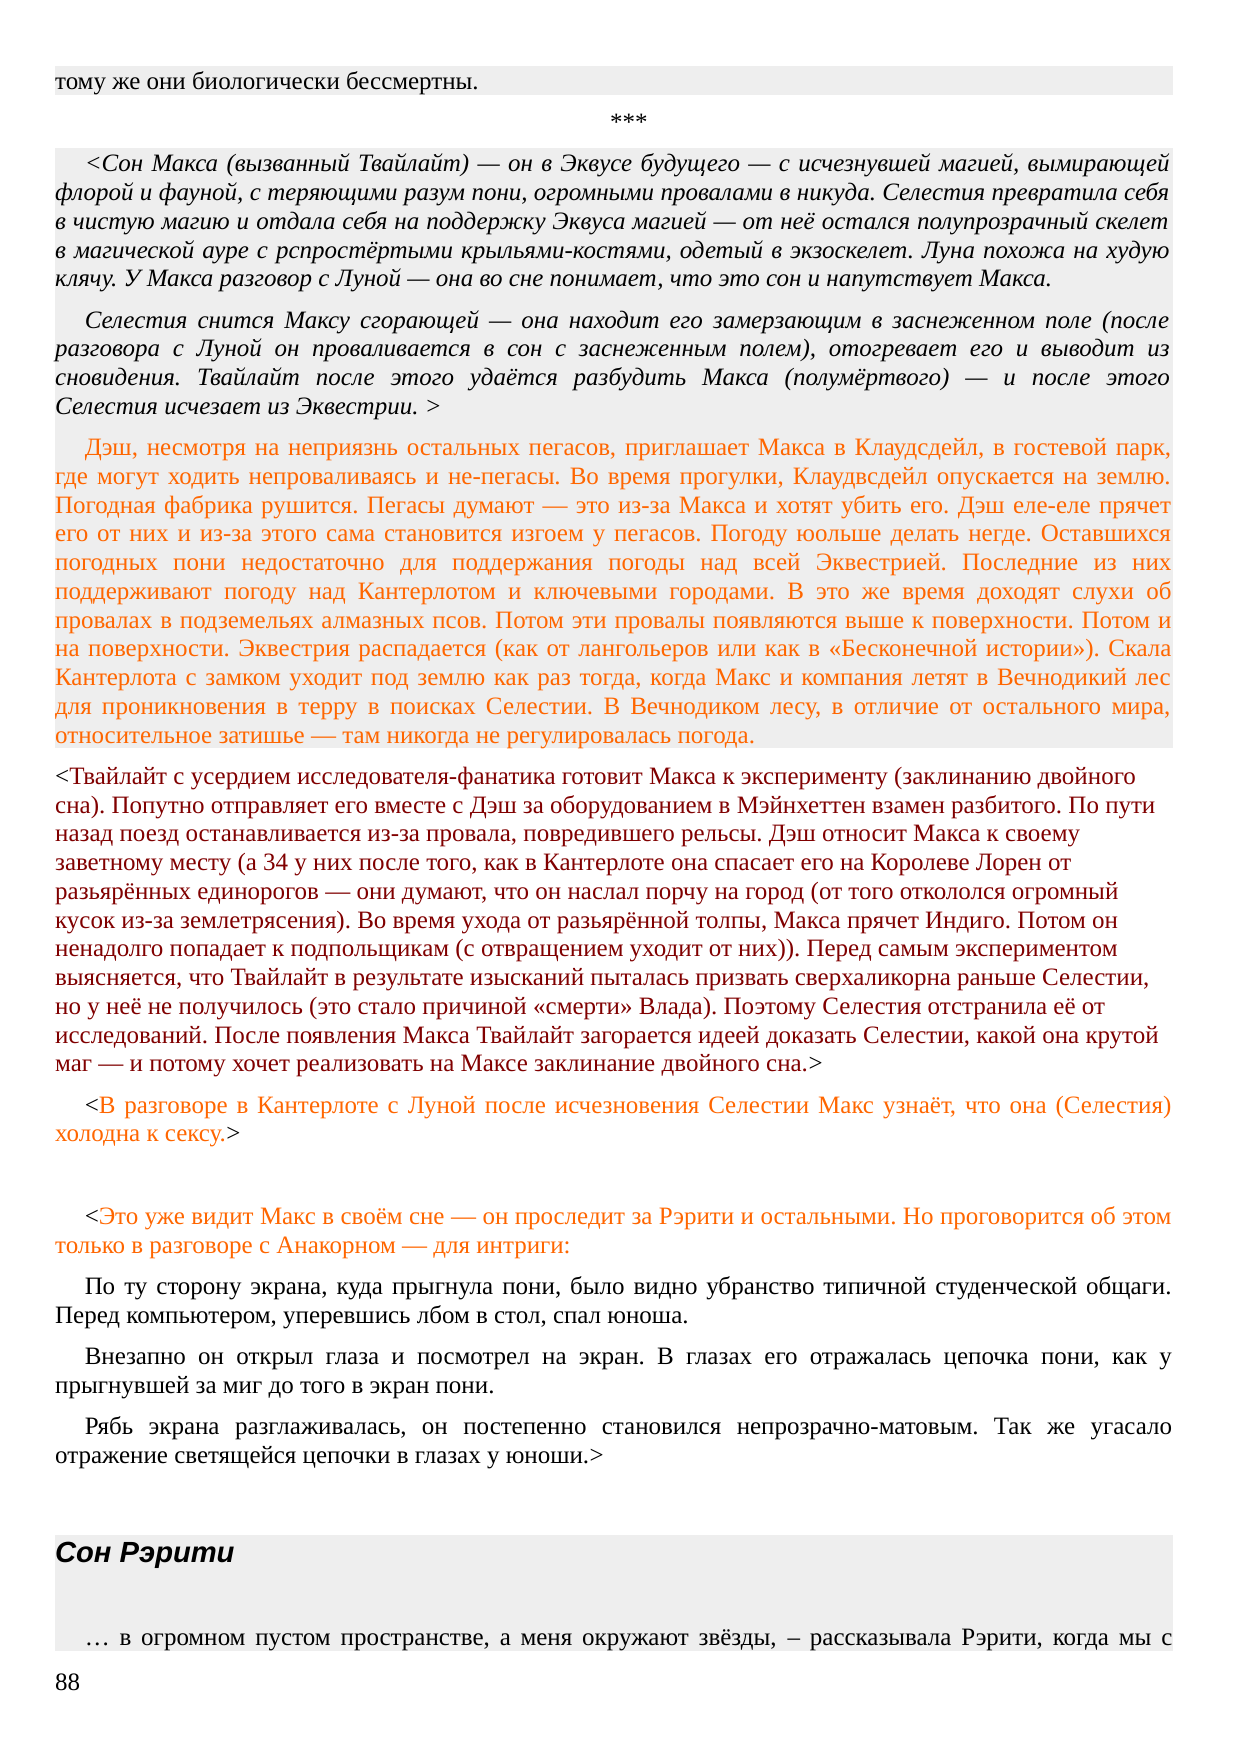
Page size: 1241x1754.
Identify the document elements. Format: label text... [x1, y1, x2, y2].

subtitle Сон Рэрити [55, 1535, 1173, 1568]
text *** [55, 107, 1173, 136]
text Дэш, несмотря на неприязнь остальных пегасов, приглашает Макса в Клаудсдейл, в гостевой парк, где могут ходить непроваливаясь и не-пегасы. Во время прогулки, Клаудвсдейл опускается на землю. Погодная фабрика рушится. Пегасы думают — это из-за Макса и хотят убить его. Дэш еле-еле прячет его от них и из-за этого сама становится изгоем у пегасов. Погоду юольше делать негде. Оставшихся погодных пони недостаточно для поддержания погоды над всей Эквестрией. Последние из них поддерживают погоду над Кантерлотом и ключевыми городами. В это же время доходят слухи об провалах в подземельях алмазных псов. Потом эти провалы появляются выше к поверхности. Потом и на поверхности. Эквестрия распадается (как от лангольеров или как в «Бесконечной истории»). Скала Кантерлота с замком уходит под землю как раз тогда, когда Макс и компания летят в Вечнодикий лес для проникновения в терру в поисках Селестии. В Вечнодиком лесу, в отличие от остального мира, относительное затишье — там никогда не регулировалась погода. [55, 432, 1173, 748]
text тому же они биологически бессмертны. [55, 66, 1173, 95]
text … в огромном пустом пространстве, а меня окружают звёзды, – рассказывала Рэрити, когда мы с [55, 1622, 1173, 1651]
text <Это уже видит Макс в своём сне — он проследит за Рэрити и остальными. Но проговорится об этом только в разговоре с Анакорном — для интриги: [55, 1201, 1173, 1258]
text <Твайлайт с усердием исследователя-фанатика готовит Макса к эксперименту (заклинанию двойного сна). Попутно отправляет его вместе с Дэш за оборудованием в Мэйнхеттен взамен разбитого. По пути назад поезд останавливается из-за провала, повредившего рельсы. Дэш относит Макса к своему заветному месту (а 34 у них после того, как в Кантерлоте она спасает его на Королеве Лорен от разьярённых единорогов — они думают, что он наслал порчу на город (от того откололся огромный кусок из-за землетрясения). Во время ухода от разьярённой толпы, Макса прячет Индиго. Потом он ненадолго попадает к подпольщикам (с отвращением уходит от них)). Перед самым экспериментом выясняется, что Твайлайт в результате изысканий пыталась призвать сверхаликорна раньше Селестии, но у неё не получилось (это стало причиной «смерти» Влада). Поэтому Селестия отстранила её от исследований. После появления Макса Твайлайт загорается идеей доказать Селестии, какой она крутой маг — и потому хочет реализовать на Максе заклинание двойного сна.> [55, 761, 1173, 1077]
text <Сон Макса (вызванный Твайлайт) — он в Эквусе будущего — с исчезнувшей магией, вымирающей флорой и фауной, с теряющими разум пони, огромными провалами в никуда. Селестия превратила себя в чистую магию и отдала себя на поддержку Эквуса магией — от неё остался полупрозрачный скелет в магической ауре с рспростёртыми крыльями-костями, одетый в экзоскелет. Луна похожа на худую клячу. У Макса разговор с Луной — она во сне понимает, что это сон и напутствует Макса. [55, 148, 1173, 292]
text Внезапно он открыл глаза и посмотрел на экран. В глазах его отражалась цепочка пони, как у прыгнувшей за миг до того в экран пони. [55, 1341, 1173, 1398]
text <В разговоре в Кантерлоте с Луной после исчезновения Селестии Макс узнаёт, что она (Селестия) холодна к сексу.> [55, 1090, 1173, 1147]
text Селестия снится Максу сгорающей — она находит его замерзающим в заснеженном поле (после разговора с Луной он проваливается в сон с заснеженным полем), отогревает его и выводит из сновидения. Твайлайт после этого удаётся разбудить Макса (полумёртвого) — и после этого Селестия исчезает из Эквестрии. > [55, 305, 1173, 420]
text Рябь экрана разглаживалась, он постепенно становился непрозрачно-матовым. Так же угасало отражение светящейся цепочки в глазах у юноши.> [55, 1411, 1173, 1468]
text По ту сторону экрана, куда прыгнула пони, было видно убранство типичной студенческой общаги. Перед компьютером, уперевшись лбом в стол, спал юноша. [55, 1271, 1173, 1328]
